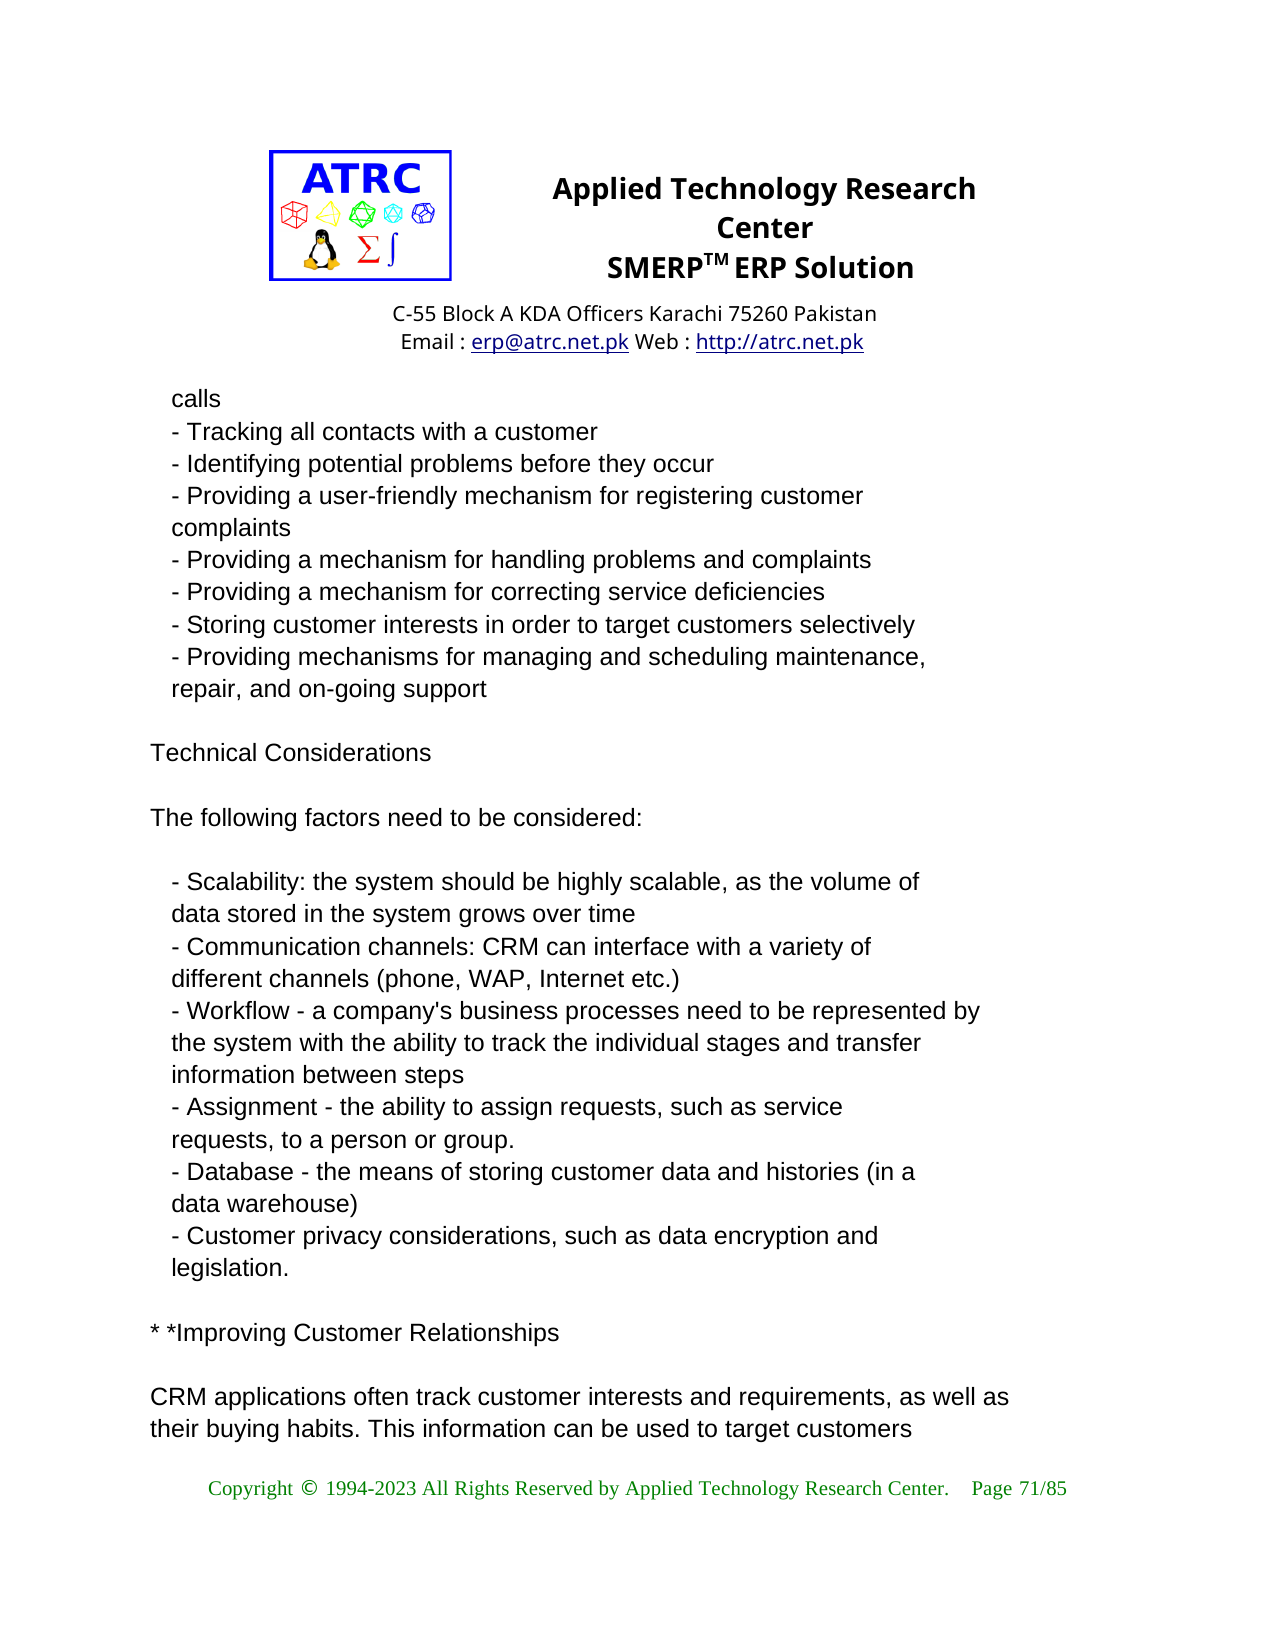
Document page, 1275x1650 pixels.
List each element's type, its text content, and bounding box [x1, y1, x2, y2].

text - Customer privacy considerations, such as data encryption and [150, 1222, 1125, 1250]
text data warehouse) [150, 1190, 1125, 1218]
text information between steps [150, 1061, 1125, 1089]
text CRM applications often track customer interests and requirements, as well as [150, 1383, 1125, 1411]
text - Storing customer interests in order to target customers selectively [150, 611, 1125, 638]
text - Identifying potential problems before they occur [150, 449, 1125, 478]
text * *Improving Customer Relationships [150, 1319, 1125, 1347]
text complaints [150, 514, 1125, 542]
text calls [150, 385, 1125, 413]
text Technical Considerations [150, 739, 1125, 767]
text requests, to a person or group. [150, 1126, 1125, 1153]
picture [269, 150, 452, 281]
text - Assignment - the ability to assign requests, such as service [150, 1093, 1125, 1121]
text repair, and on-going support [150, 675, 1125, 703]
text - Communication channels: CRM can interface with a variety of [150, 932, 1125, 960]
text - Scalability: the system should be highly scalable, as the volume of [150, 868, 1125, 896]
text - Database - the means of storing customer data and histories (in a [150, 1158, 1125, 1186]
text - Providing a mechanism for correcting service deficiencies [150, 578, 1125, 606]
text the system with the ability to track the individual stages and transfer [150, 1029, 1125, 1057]
text The following factors need to be considered: [150, 804, 1125, 832]
text legislation. [150, 1254, 1125, 1282]
text - Workflow - a company's business processes need to be represented by [150, 997, 1125, 1025]
text their buying habits. This information can be used to target customers [150, 1415, 1125, 1443]
text - Providing mechanisms for managing and scheduling maintenance, [150, 643, 1125, 671]
text different channels (phone, WAP, Internet etc.) [150, 964, 1125, 993]
text data stored in the system grows over time [150, 900, 1125, 928]
text - Tracking all contacts with a customer [150, 417, 1125, 445]
text - Providing a mechanism for handling problems and complaints [150, 546, 1125, 574]
text - Providing a user-friendly mechanism for registering customer [150, 482, 1125, 510]
